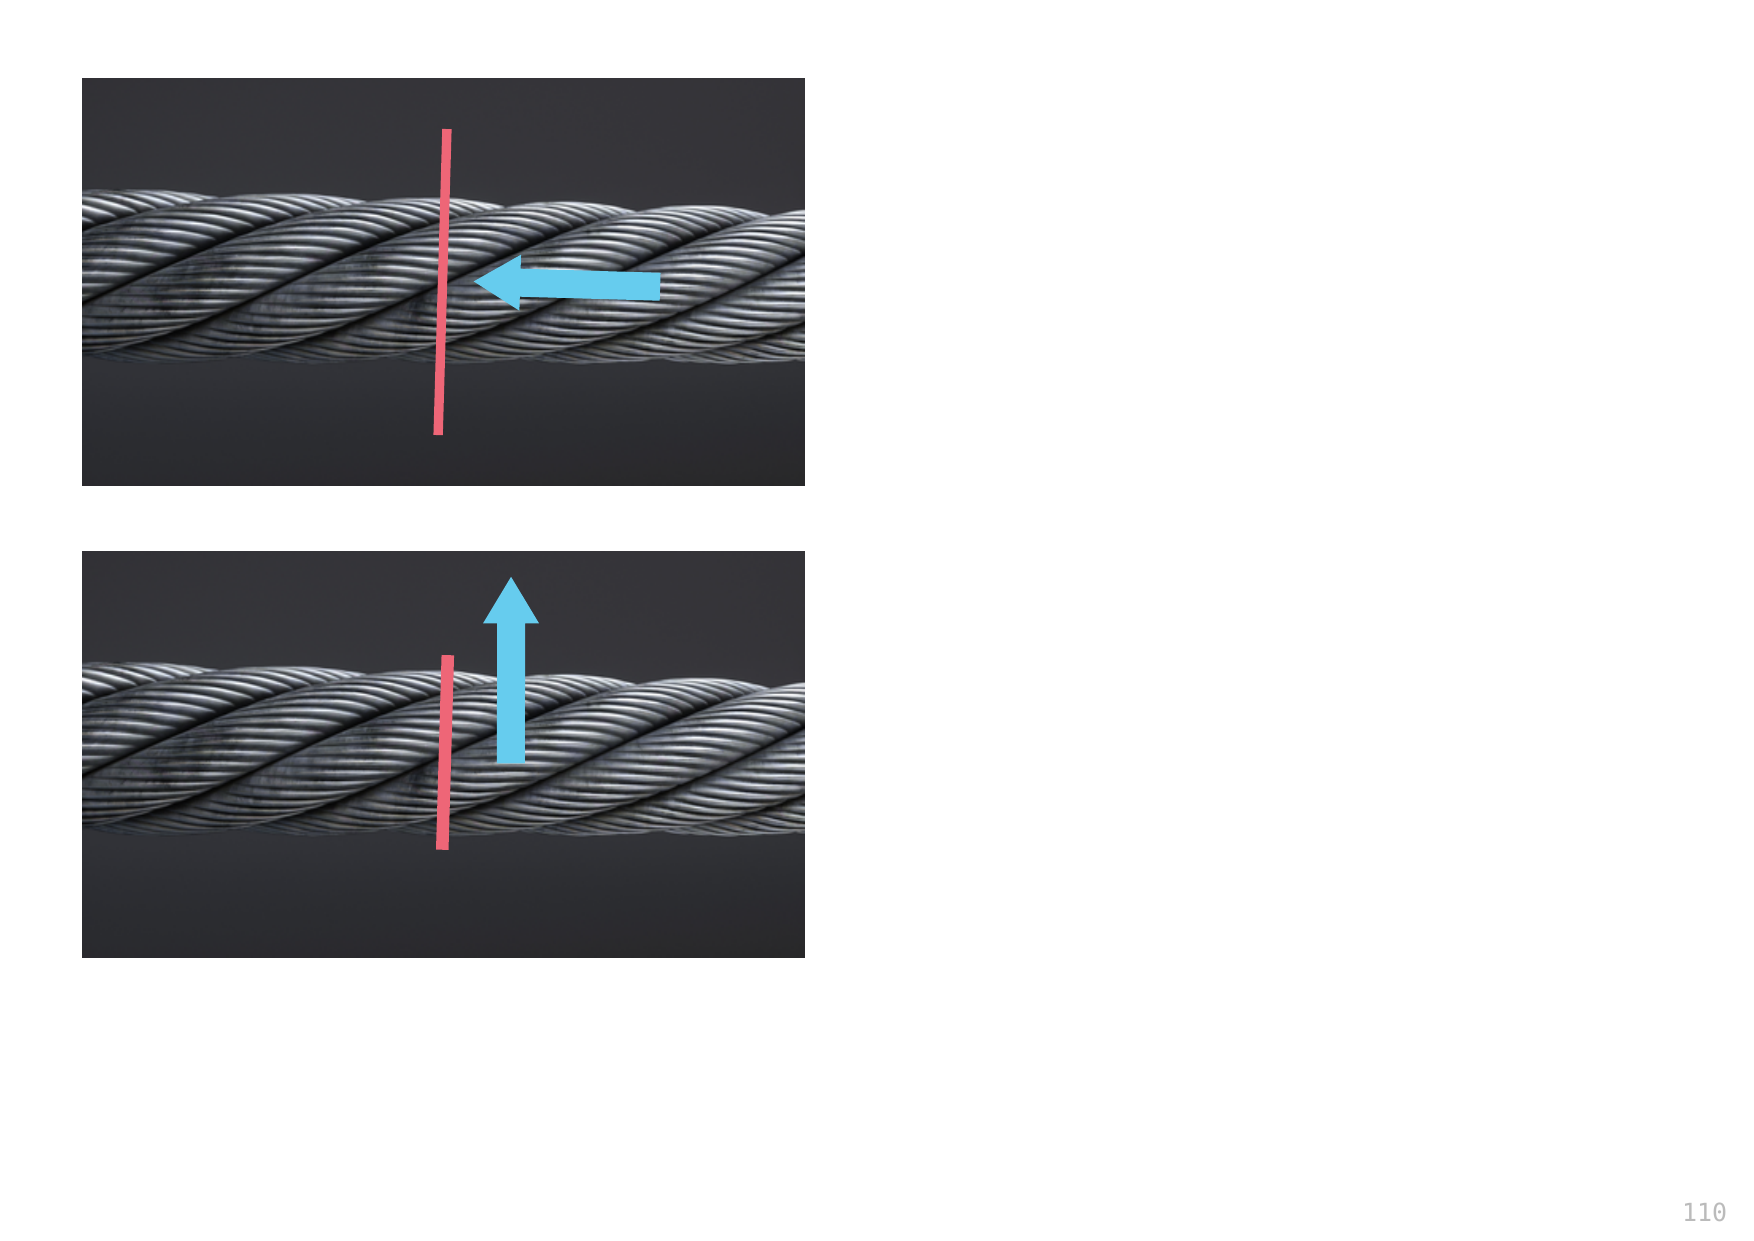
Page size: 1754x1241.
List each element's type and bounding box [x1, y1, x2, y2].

picture [82, 551, 805, 958]
picture [82, 78, 805, 486]
text_box [483, 576, 540, 764]
text_box [473, 254, 661, 311]
